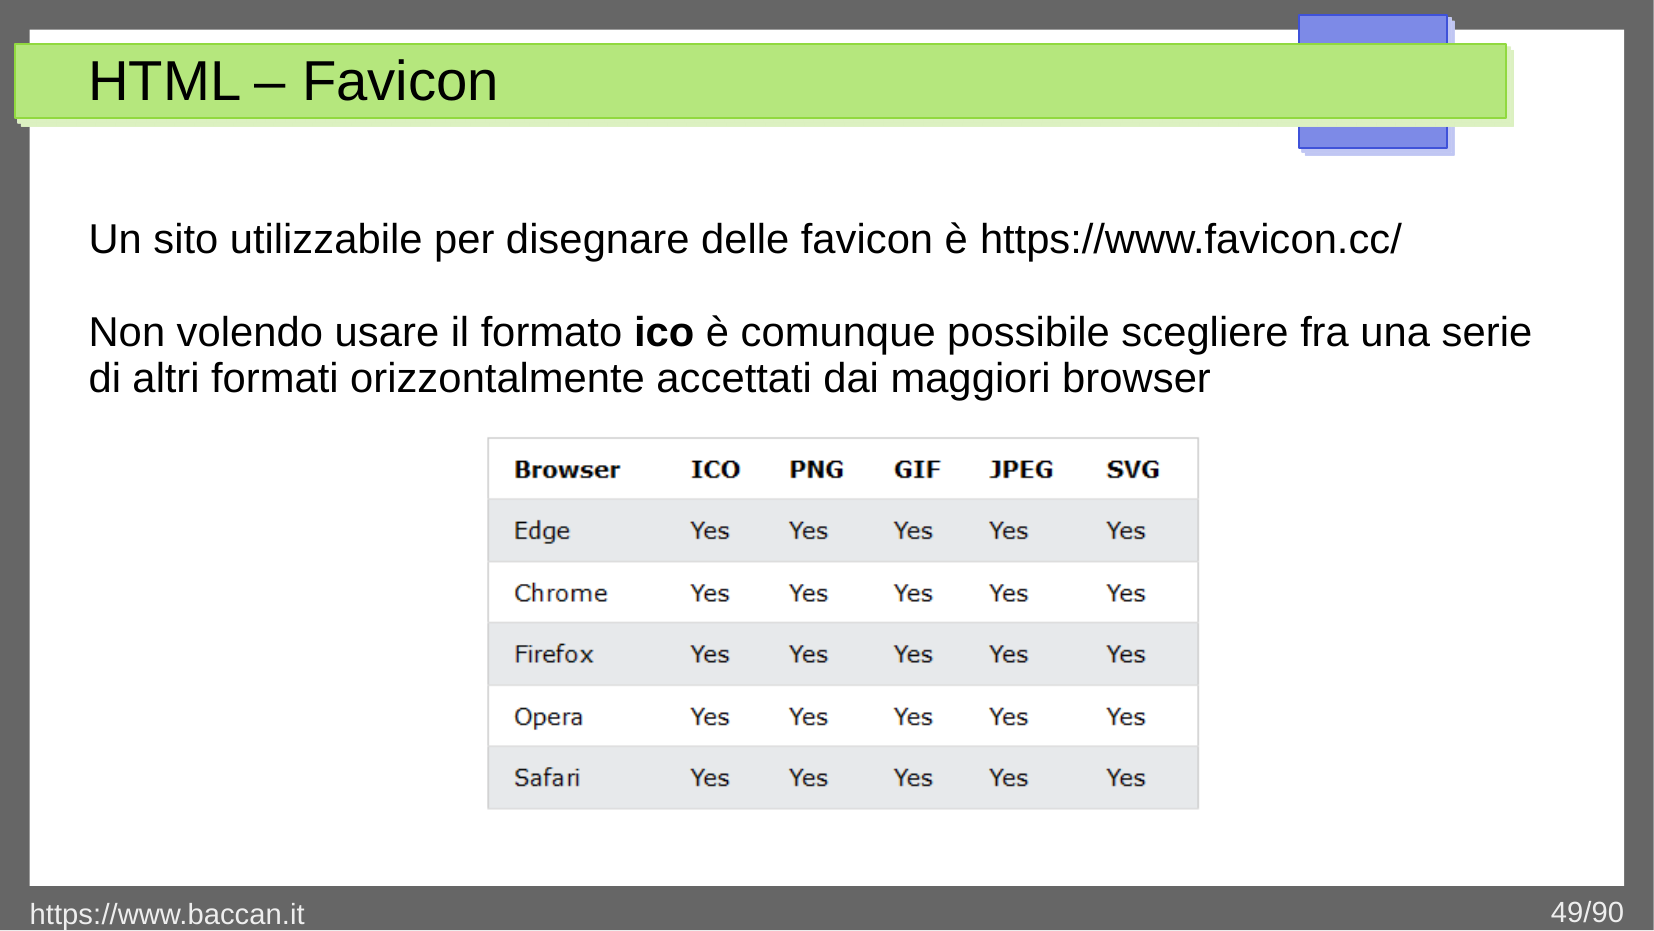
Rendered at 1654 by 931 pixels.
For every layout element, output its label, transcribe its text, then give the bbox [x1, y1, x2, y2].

text_box Un sito utilizzabile per disegnare delle favicon è https://www.favicon.cc/ Non volendo usare il formato ico è comunque possibile scegliere fra una serie di altri formati orizzontalmente accettati dai maggiori browser [88, 169, 1565, 820]
title HTML – Favicon [88, 44, 1506, 119]
picture [472, 425, 1218, 827]
